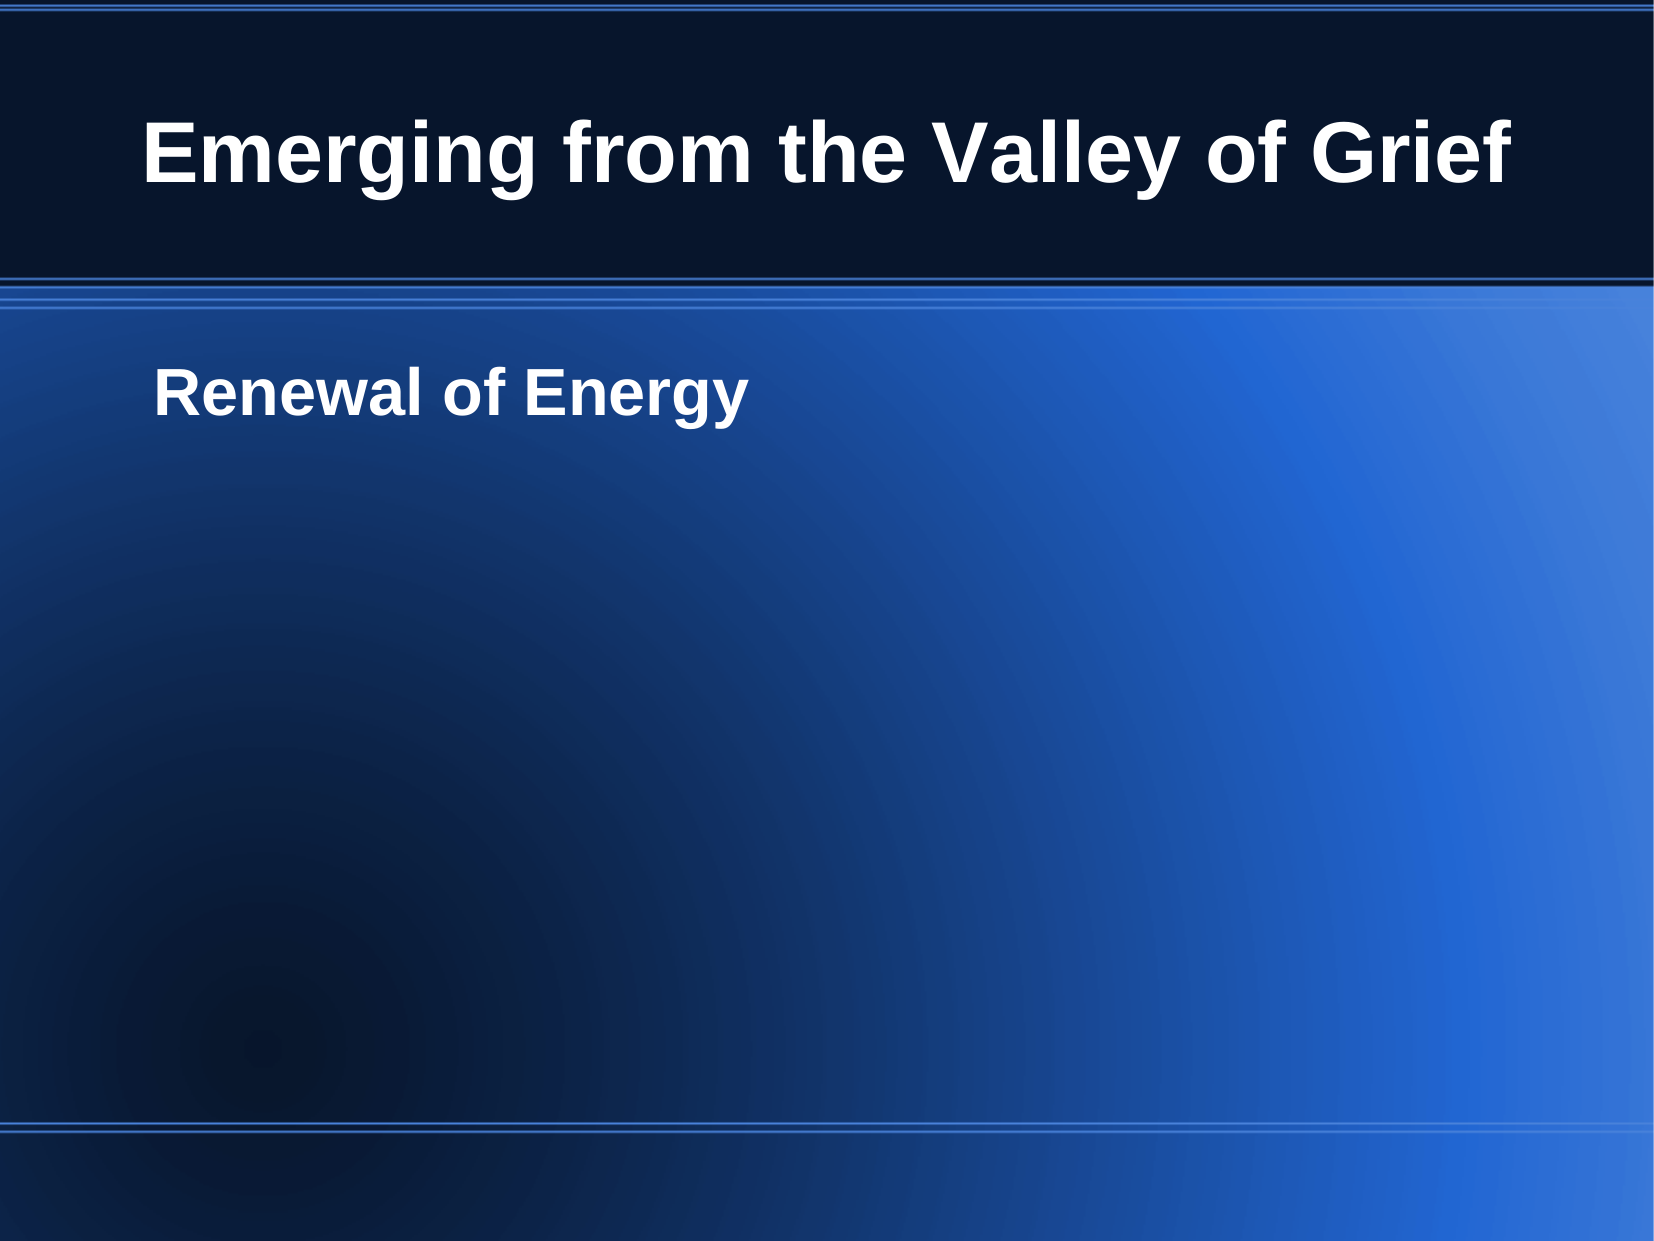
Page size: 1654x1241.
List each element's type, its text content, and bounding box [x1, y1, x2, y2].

list Renewal of Energy [82, 355, 1571, 1058]
picture [0, 0, 1654, 1241]
title Emerging from the Valley of Grief [82, 49, 1571, 257]
